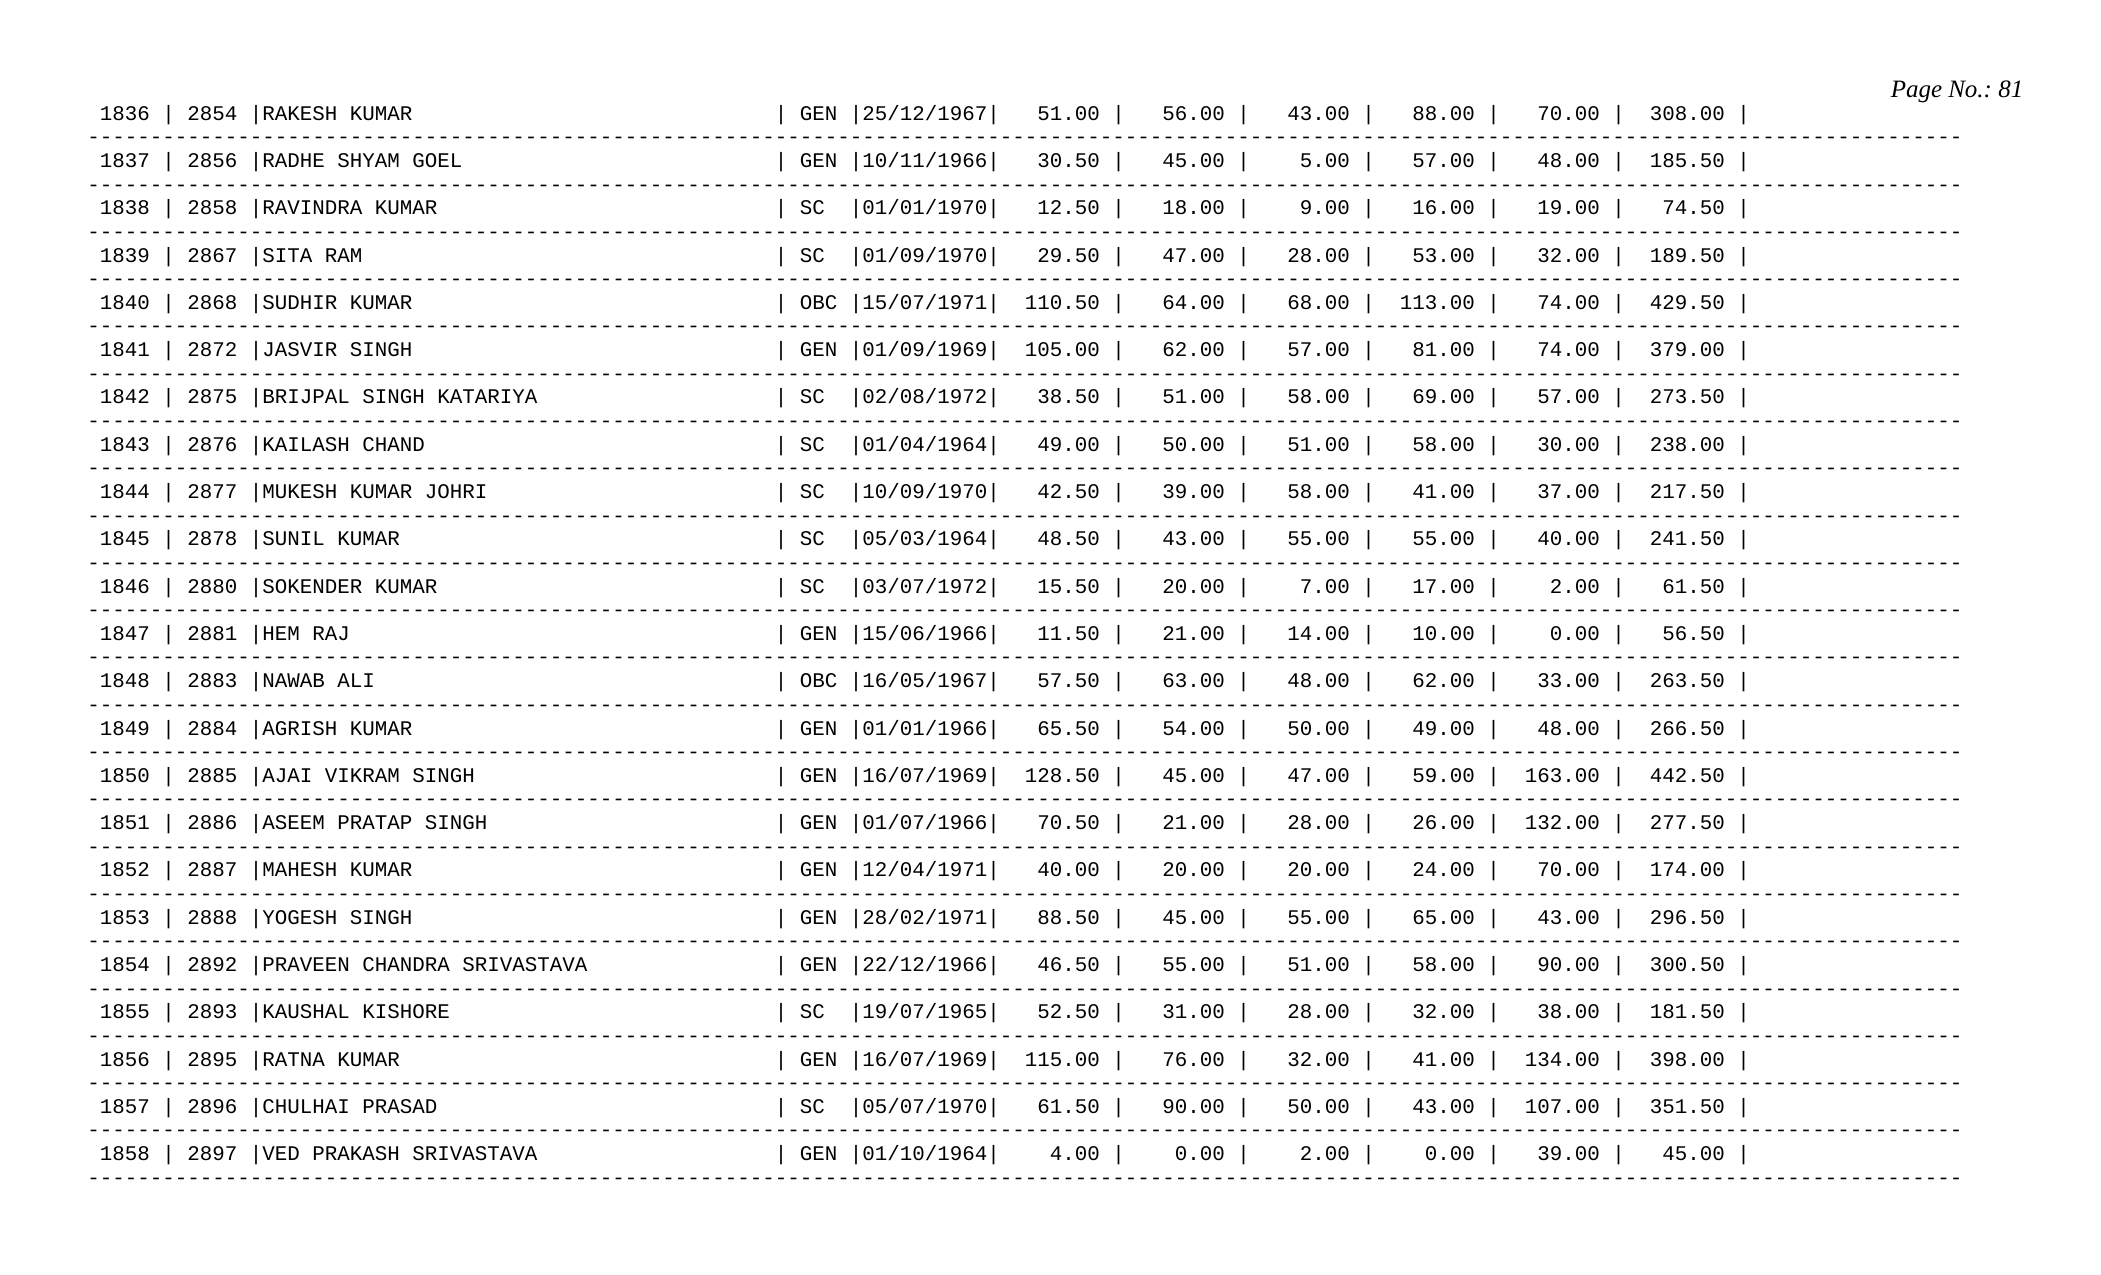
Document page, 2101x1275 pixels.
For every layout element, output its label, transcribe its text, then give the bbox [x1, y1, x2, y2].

text ------------------------------------------------------------------------------------------------------------------------------------------------------ [87, 741, 2025, 765]
text 1858 | 2897 |VED PRAKASH SRIVASTAVA | GEN |01/10/1964| 4.00 | 0.00 | 2.00 | 0.00 | 39.00 | 45.00 | [87, 1143, 2025, 1167]
text 1840 | 2868 |SUDHIR KUMAR | OBC |15/07/1971| 110.50 | 64.00 | 68.00 | 113.00 | 74.00 | 429.50 | [87, 292, 2025, 316]
text ------------------------------------------------------------------------------------------------------------------------------------------------------ [87, 599, 2025, 623]
text 1842 | 2875 |BRIJPAL SINGH KATARIYA | SC |02/08/1972| 38.50 | 51.00 | 58.00 | 69.00 | 57.00 | 273.50 | [87, 386, 2025, 410]
text ------------------------------------------------------------------------------------------------------------------------------------------------------ [87, 978, 2025, 1001]
text 1854 | 2892 |PRAVEEN CHANDRA SRIVASTAVA | GEN |22/12/1966| 46.50 | 55.00 | 51.00 | 58.00 | 90.00 | 300.50 | [87, 954, 2025, 978]
text 1851 | 2886 |ASEEM PRATAP SINGH | GEN |01/07/1966| 70.50 | 21.00 | 28.00 | 26.00 | 132.00 | 277.50 | [87, 812, 2025, 836]
text ------------------------------------------------------------------------------------------------------------------------------------------------------ [87, 1167, 2025, 1190]
text 1836 | 2854 |RAKESH KUMAR | GEN |25/12/1967| 51.00 | 56.00 | 43.00 | 88.00 | 70.00 | 308.00 | [87, 103, 2025, 126]
text 1838 | 2858 |RAVINDRA KUMAR | SC |01/01/1970| 12.50 | 18.00 | 9.00 | 16.00 | 19.00 | 74.50 | [87, 197, 2025, 221]
text ------------------------------------------------------------------------------------------------------------------------------------------------------ [87, 316, 2025, 339]
text 1856 | 2895 |RATNA KUMAR | GEN |16/07/1969| 115.00 | 76.00 | 32.00 | 41.00 | 134.00 | 398.00 | [87, 1048, 2025, 1072]
text 1845 | 2878 |SUNIL KUMAR | SC |05/03/1964| 48.50 | 43.00 | 55.00 | 55.00 | 40.00 | 241.50 | [87, 528, 2025, 552]
text ------------------------------------------------------------------------------------------------------------------------------------------------------ [87, 1072, 2025, 1096]
text ------------------------------------------------------------------------------------------------------------------------------------------------------ [87, 221, 2025, 244]
text ------------------------------------------------------------------------------------------------------------------------------------------------------ [87, 694, 2025, 717]
text 1849 | 2884 |AGRISH KUMAR | GEN |01/01/1966| 65.50 | 54.00 | 50.00 | 49.00 | 48.00 | 266.50 | [87, 717, 2025, 741]
text ------------------------------------------------------------------------------------------------------------------------------------------------------ [87, 505, 2025, 528]
text ------------------------------------------------------------------------------------------------------------------------------------------------------ [87, 126, 2025, 150]
text ------------------------------------------------------------------------------------------------------------------------------------------------------ [87, 410, 2025, 434]
text 1843 | 2876 |KAILASH CHAND | SC |01/04/1964| 49.00 | 50.00 | 51.00 | 58.00 | 30.00 | 238.00 | [87, 434, 2025, 457]
text 1846 | 2880 |SOKENDER KUMAR | SC |03/07/1972| 15.50 | 20.00 | 7.00 | 17.00 | 2.00 | 61.50 | [87, 576, 2025, 599]
text ------------------------------------------------------------------------------------------------------------------------------------------------------ [87, 930, 2025, 954]
text 1837 | 2856 |RADHE SHYAM GOEL | GEN |10/11/1966| 30.50 | 45.00 | 5.00 | 57.00 | 48.00 | 185.50 | [87, 150, 2025, 174]
text 1853 | 2888 |YOGESH SINGH | GEN |28/02/1971| 88.50 | 45.00 | 55.00 | 65.00 | 43.00 | 296.50 | [87, 907, 2025, 930]
text ------------------------------------------------------------------------------------------------------------------------------------------------------ [87, 788, 2025, 812]
text 1855 | 2893 |KAUSHAL KISHORE | SC |19/07/1965| 52.50 | 31.00 | 28.00 | 32.00 | 38.00 | 181.50 | [87, 1001, 2025, 1025]
text ------------------------------------------------------------------------------------------------------------------------------------------------------ [87, 174, 2025, 197]
text ------------------------------------------------------------------------------------------------------------------------------------------------------ [87, 647, 2025, 670]
text 1841 | 2872 |JASVIR SINGH | GEN |01/09/1969| 105.00 | 62.00 | 57.00 | 81.00 | 74.00 | 379.00 | [87, 339, 2025, 363]
text 1857 | 2896 |CHULHAI PRASAD | SC |05/07/1970| 61.50 | 90.00 | 50.00 | 43.00 | 107.00 | 351.50 | [87, 1096, 2025, 1119]
text 1848 | 2883 |NAWAB ALI | OBC |16/05/1967| 57.50 | 63.00 | 48.00 | 62.00 | 33.00 | 263.50 | [87, 670, 2025, 694]
text ------------------------------------------------------------------------------------------------------------------------------------------------------ [87, 836, 2025, 859]
text 1850 | 2885 |AJAI VIKRAM SINGH | GEN |16/07/1969| 128.50 | 45.00 | 47.00 | 59.00 | 163.00 | 442.50 | [87, 765, 2025, 788]
text 1839 | 2867 |SITA RAM | SC |01/09/1970| 29.50 | 47.00 | 28.00 | 53.00 | 32.00 | 189.50 | [87, 244, 2025, 268]
text ------------------------------------------------------------------------------------------------------------------------------------------------------ [87, 268, 2025, 292]
text ------------------------------------------------------------------------------------------------------------------------------------------------------ [87, 457, 2025, 481]
text ------------------------------------------------------------------------------------------------------------------------------------------------------ [87, 1025, 2025, 1048]
text ------------------------------------------------------------------------------------------------------------------------------------------------------ [87, 1119, 2025, 1143]
text ------------------------------------------------------------------------------------------------------------------------------------------------------ [87, 883, 2025, 907]
text ------------------------------------------------------------------------------------------------------------------------------------------------------ [87, 552, 2025, 576]
text 1852 | 2887 |MAHESH KUMAR | GEN |12/04/1971| 40.00 | 20.00 | 20.00 | 24.00 | 70.00 | 174.00 | [87, 859, 2025, 883]
text 1847 | 2881 |HEM RAJ | GEN |15/06/1966| 11.50 | 21.00 | 14.00 | 10.00 | 0.00 | 56.50 | [87, 623, 2025, 647]
text 1844 | 2877 |MUKESH KUMAR JOHRI | SC |10/09/1970| 42.50 | 39.00 | 58.00 | 41.00 | 37.00 | 217.50 | [87, 481, 2025, 505]
text ------------------------------------------------------------------------------------------------------------------------------------------------------ [87, 363, 2025, 386]
